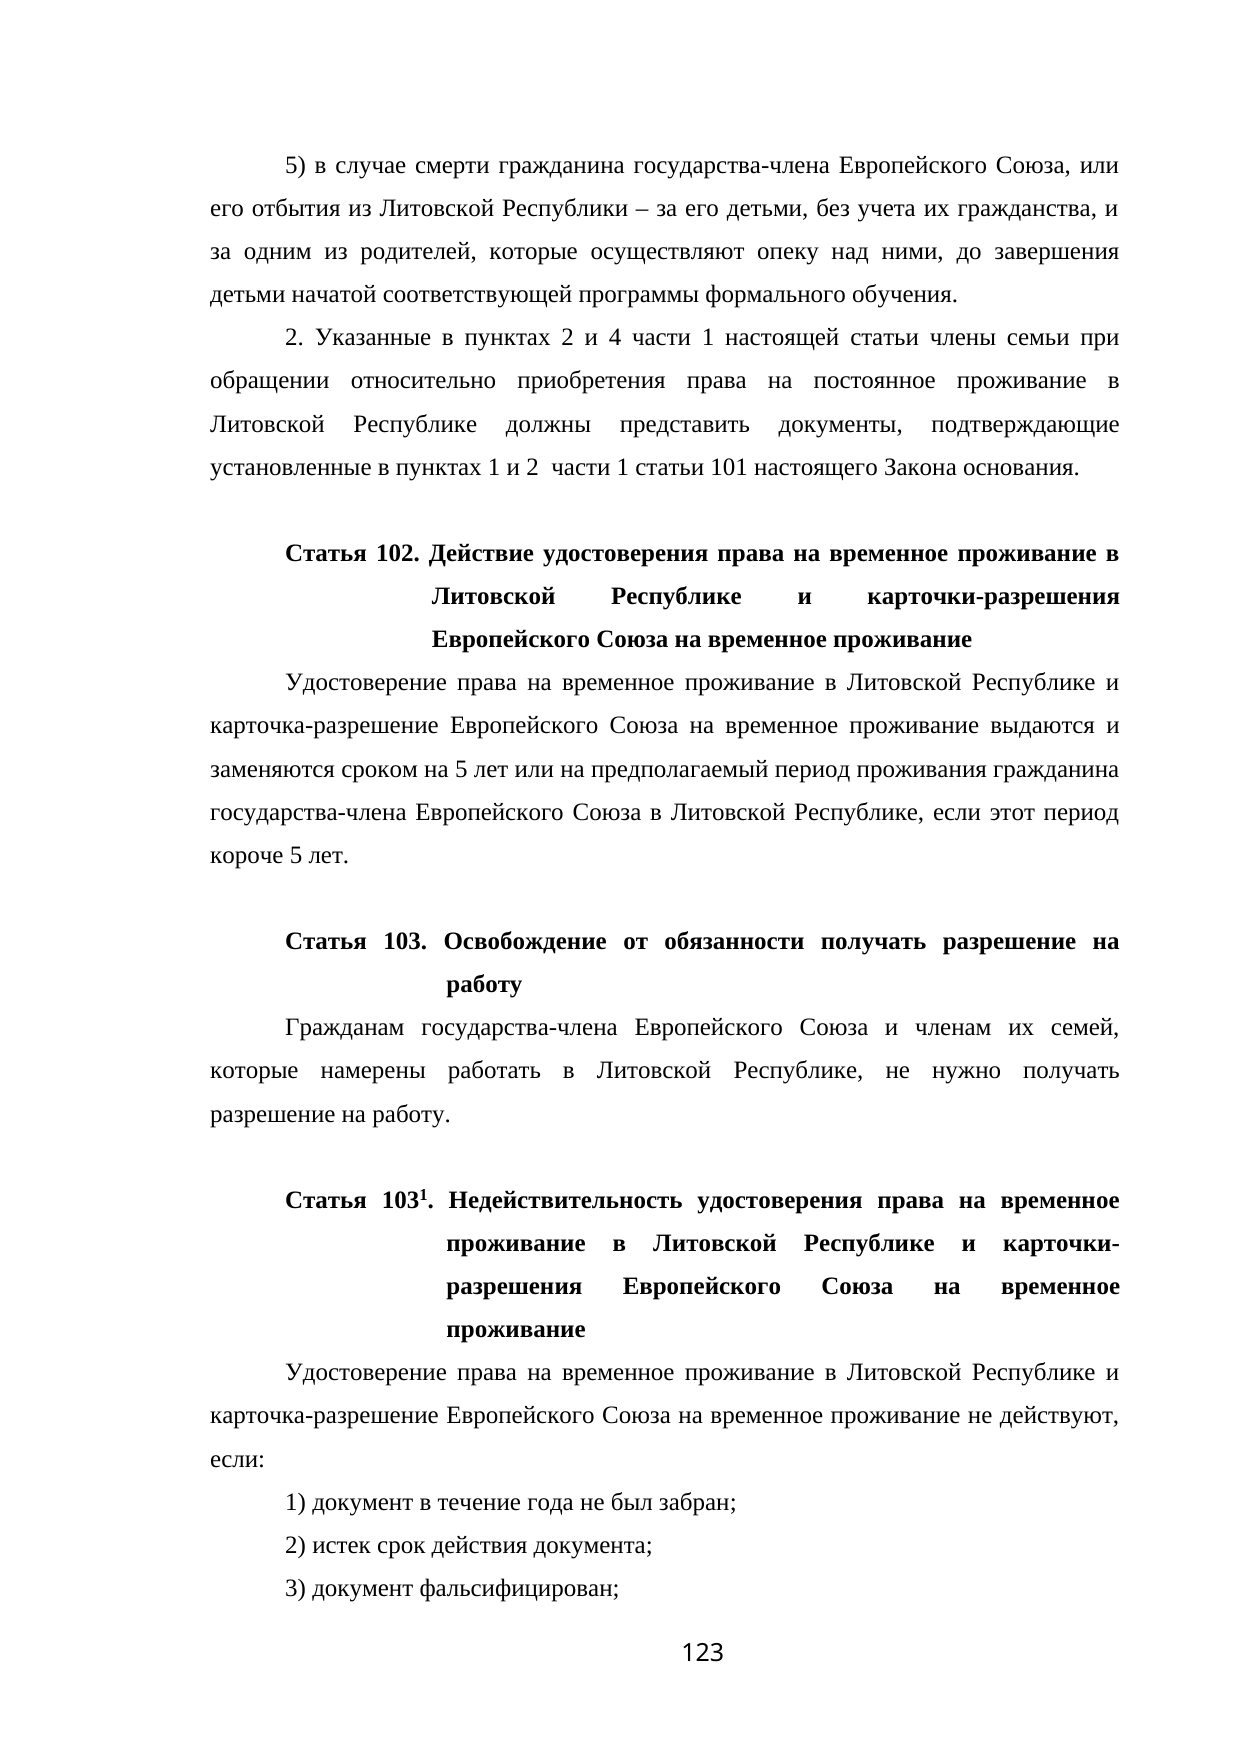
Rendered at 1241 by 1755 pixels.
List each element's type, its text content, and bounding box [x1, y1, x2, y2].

text 5) в случае смерти гражданина государства-члена Европейского Союза, или его отбытия из Литовской Республики – за его детьми, без учета их гражданства, и за одним из родителей, которые осуществляют опеку над ними, до завершения детьми начатой соответствующей программы формального обучения. [210, 150, 1120, 308]
text Статья 1031. Недействительность удостоверения права на временное проживание в Литовской Республике и карточки-разрешения Европейского Союза на временное проживание [285, 1185, 1120, 1343]
text 3) документ фальсифицирован; [210, 1573, 1120, 1602]
text Гражданам государства-члена Европейского Союза и членам их семей, которые намерены работать в Литовской Республике, не нужно получать разрешение на работу. [210, 1012, 1120, 1127]
text Удостоверение права на временное проживание в Литовской Республике и карточка-разрешение Европейского Союза на временное проживание выдаются и заменяются сроком на 5 лет или на предполагаемый период проживания гражданина государства-члена Европейского Союза в Литовской Республике, если этот период короче 5 лет. [210, 667, 1120, 869]
text Удостоверение права на временное проживание в Литовской Республике и карточка-разрешение Европейского Союза на временное проживание не действуют, если: [210, 1357, 1120, 1472]
text Статья 102. Действие удостоверения права на временное проживание в Литовской Республике и карточки-разрешения Европейского Союза на временное проживание [285, 538, 1120, 653]
text 2) истек срок действия документа; [210, 1530, 1120, 1559]
text 2. Указанные в пунктах 2 и 4 части 1 настоящей статьи члены семьи при обращении относительно приобретения права на постоянное проживание в Литовской Республике должны представить документы, подтверждающие установленные в пунктах 1 и 2 части 1 статьи 101 настоящего Закона основания. [210, 322, 1120, 481]
text 1) документ в течение года не был забран; [210, 1487, 1120, 1516]
text Статья 103. Освобождение от обязанности получать разрешение на работу [285, 926, 1120, 998]
